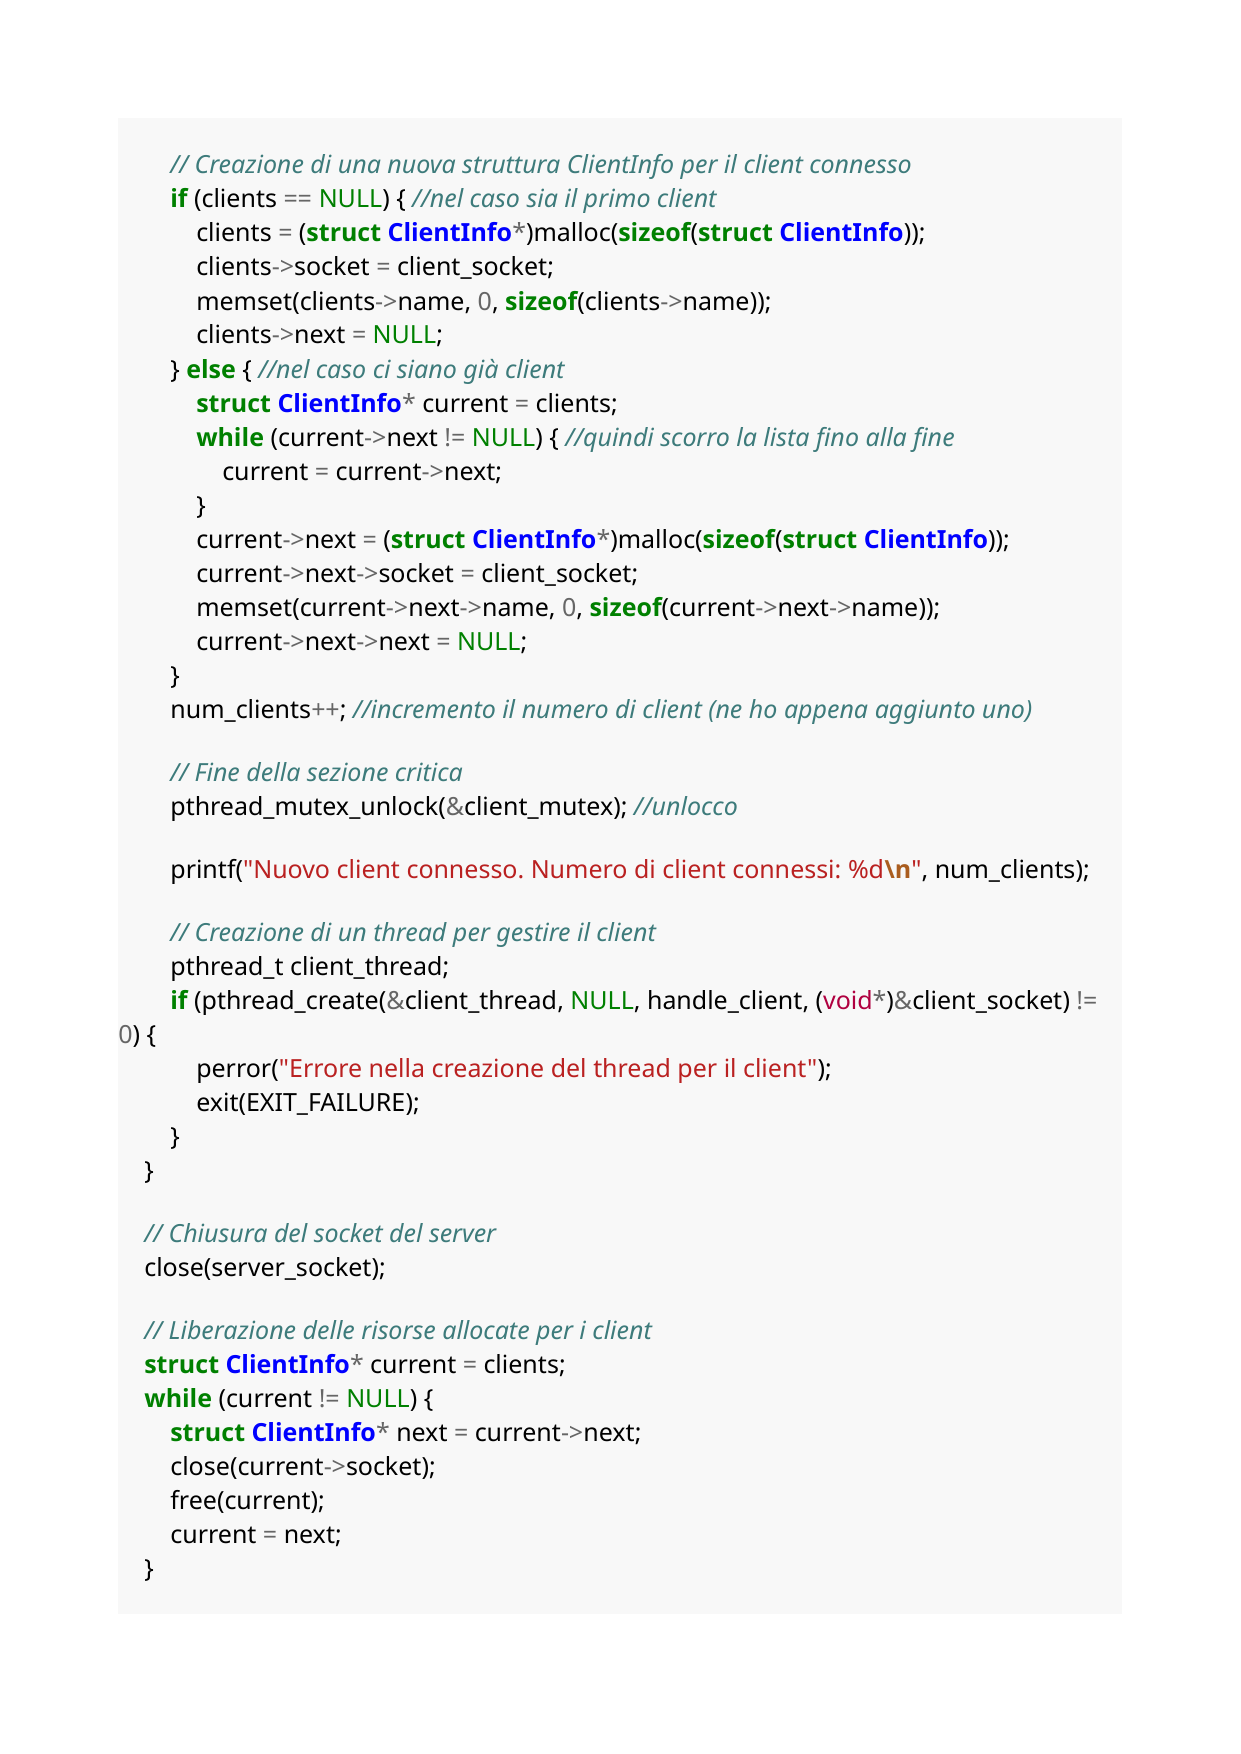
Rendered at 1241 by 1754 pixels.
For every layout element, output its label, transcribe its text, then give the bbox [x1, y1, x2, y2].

text perror("Errore nella creazione del thread per il client"); [118, 1051, 1122, 1085]
text // Chiusura del socket del server [118, 1216, 1122, 1250]
text // Liberazione delle risorse allocate per i client [118, 1312, 1122, 1347]
text } [118, 487, 1122, 522]
text current->next = (struct ClientInfo*)malloc(sizeof(struct ClientInfo)); [118, 522, 1122, 556]
text clients->next = NULL; [118, 317, 1122, 351]
text num_clients++; //incremento il numero di client (ne ho appena aggiunto uno) [118, 692, 1122, 726]
text current = current->next; [118, 453, 1122, 487]
text memset(clients->name, 0, sizeof(clients->name)); [118, 283, 1122, 317]
text } [118, 1153, 1122, 1187]
text struct ClientInfo* current = clients; [118, 385, 1122, 419]
text while (current != NULL) { [118, 1381, 1122, 1415]
text while (current->next != NULL) { //quindi scorro la lista fino alla fine [118, 419, 1122, 453]
text clients = (struct ClientInfo*)malloc(sizeof(struct ClientInfo)); [118, 215, 1122, 249]
text } [118, 1551, 1122, 1585]
text struct ClientInfo* next = current->next; [118, 1415, 1122, 1449]
text close(current->socket); [118, 1449, 1122, 1483]
text } [118, 658, 1122, 692]
text } [118, 1119, 1122, 1153]
text free(current); [118, 1483, 1122, 1517]
text clients->socket = client_socket; [118, 249, 1122, 283]
text current->next->socket = client_socket; [118, 556, 1122, 590]
text struct ClientInfo* current = clients; [118, 1347, 1122, 1381]
text pthread_mutex_unlock(&client_mutex); //unlocco [118, 789, 1122, 823]
text close(server_socket); [118, 1250, 1122, 1284]
text pthread_t client_thread; [118, 948, 1122, 982]
text if (pthread_create(&client_thread, NULL, handle_client, (void*)&client_socket) != 0) { [118, 982, 1122, 1051]
text exit(EXIT_FAILURE); [118, 1085, 1122, 1119]
text // Creazione di una nuova struttura ClientInfo per il client connesso [118, 147, 1122, 181]
text } else { //nel caso ci siano già client [118, 351, 1122, 385]
text printf("Nuovo client connesso. Numero di client connessi: %d\n", num_clients); [118, 852, 1122, 886]
text // Creazione di un thread per gestire il client [118, 914, 1122, 948]
text // Fine della sezione critica [118, 755, 1122, 789]
text current->next->next = NULL; [118, 624, 1122, 658]
text memset(current->next->name, 0, sizeof(current->next->name)); [118, 590, 1122, 624]
text current = next; [118, 1517, 1122, 1551]
text if (clients == NULL) { //nel caso sia il primo client [118, 181, 1122, 215]
